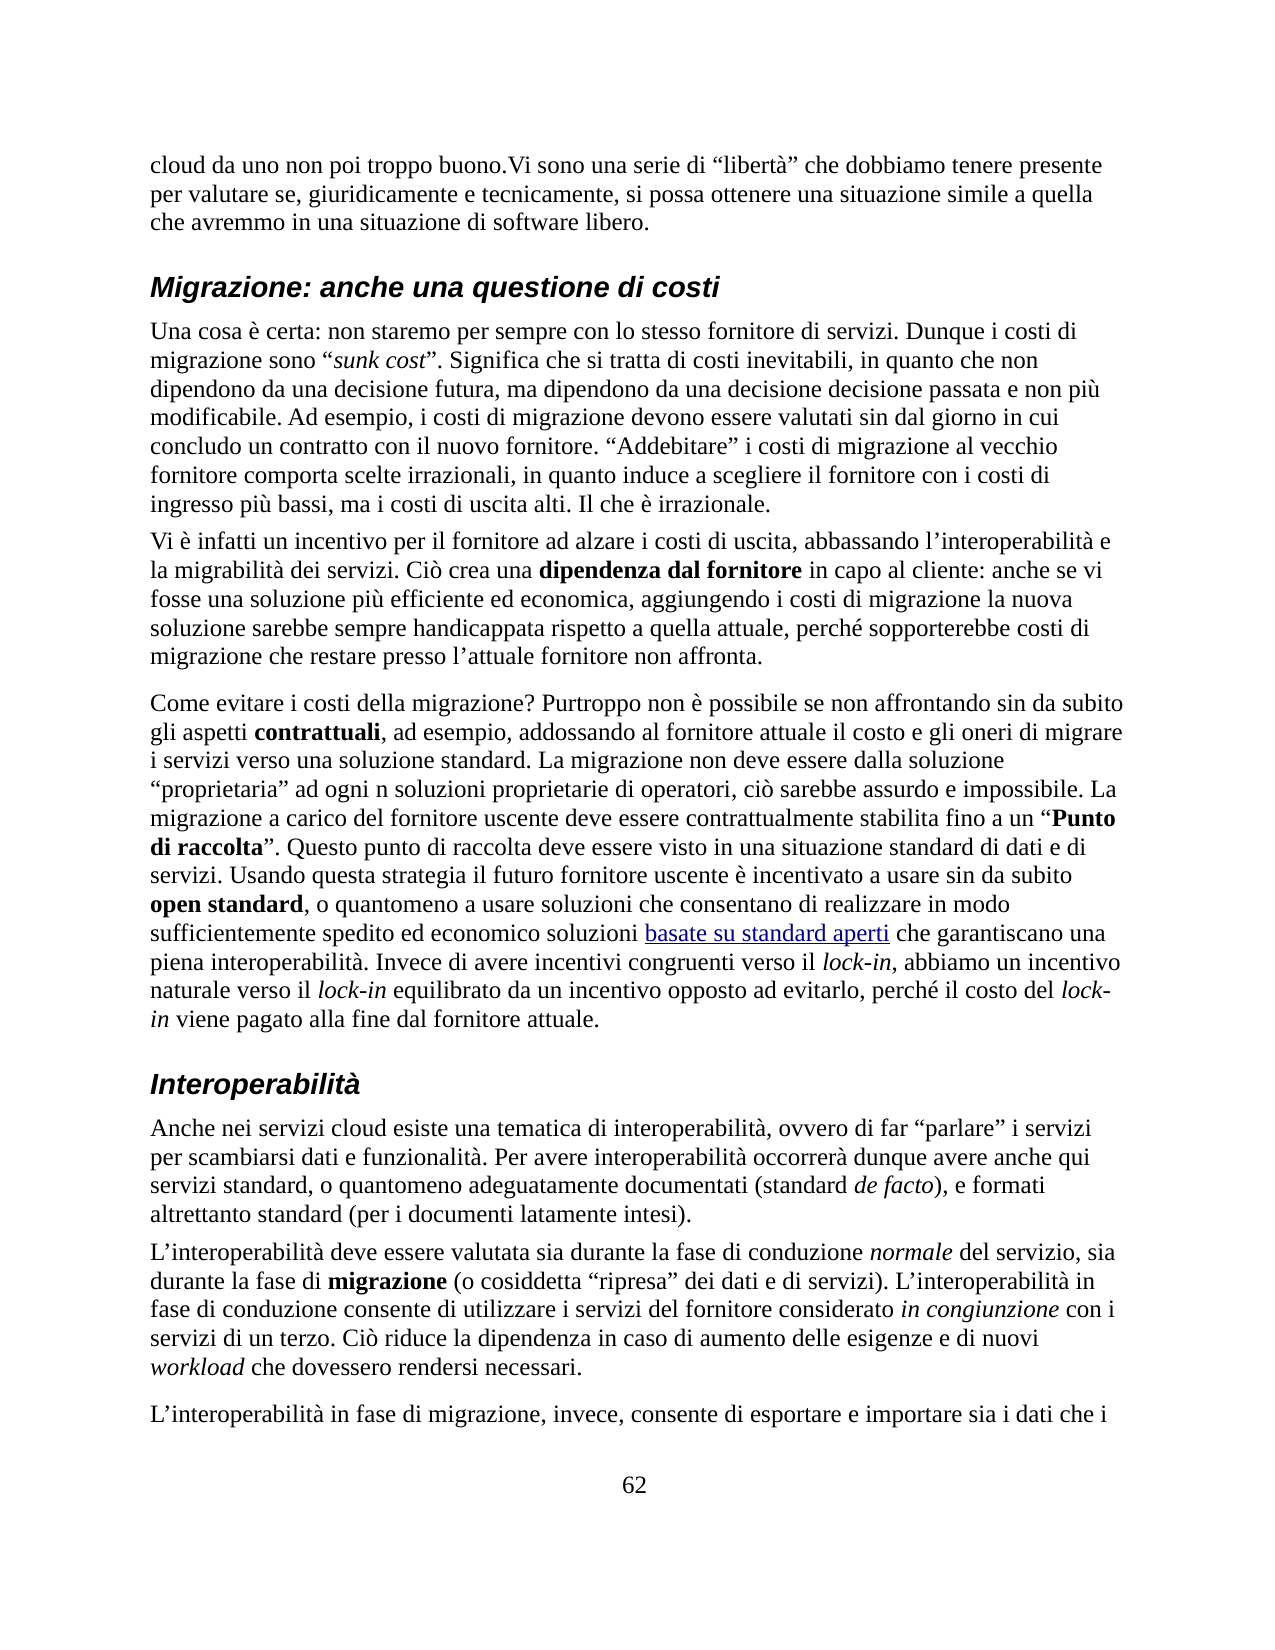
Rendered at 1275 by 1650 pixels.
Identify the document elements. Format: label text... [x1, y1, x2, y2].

text cloud da uno non poi troppo buono.Vi sono una serie di “libertà” che dobbiamo tenere presente per valutare se, giuridicamente e tecnicamente, si possa ottenere una situazione simile a quella che avremmo in una situazione di software libero. [150, 150, 1125, 236]
text Vi è infatti un incentivo per il fornitore ad alzare i costi di uscita, abbassando l’interoperabilità e la migrabilità dei servizi. Ciò crea una dipendenza dal fornitore in capo al cliente: anche se vi fosse una soluzione più efficiente ed economica, aggiungendo i costi di migrazione la nuova soluzione sarebbe sempre handicappata rispetto a quella attuale, perché sopporterebbe costi di migrazione che restare presso l’attuale fornitore non affronta. [150, 526, 1125, 670]
subtitle Migrazione: anche una questione di costi [150, 270, 1125, 304]
text L’interoperabilità deve essere valutata sia durante la fase di conduzione normale del servizio, sia durante la fase di migrazione (o cosiddetta “ripresa” dei dati e di servizi). L’interoperabilità in fase di conduzione consente di utilizzare i servizi del fornitore considerato in congiunzione con i servizi di un terzo. Ciò riduce la dipendenza in caso di aumento delle esigenze e di nuovi workload che dovessero rendersi necessari. [150, 1237, 1125, 1381]
text L’interoperabilità in fase di migrazione, invece, consente di esportare e importare sia i dati che i [150, 1399, 1125, 1427]
text Come evitare i costi della migrazione? Purtroppo non è possibile se non affrontando sin da subito gli aspetti contrattuali, ad esempio, addossando al fornitore attuale il costo e gli oneri di migrare i servizi verso una soluzione standard. La migrazione non deve essere dalla soluzione “proprietaria” ad ogni n soluzioni proprietarie di operatori, ciò sarebbe assurdo e impossibile. La migrazione a carico del fornitore uscente deve essere contrattualmente stabilita fino a un “Punto di raccolta”. Questo punto di raccolta deve essere visto in una situazione standard di dati e di servizi. Usando questa strategia il futuro fornitore uscente è incentivato a usare sin da subito open standard, o quantomeno a usare soluzioni che consentano di realizzare in modo sufficientemente spedito ed economico soluzioni basate su standard aperti che garantiscano una piena interoperabilità. Invece di avere incentivi congruenti verso il lock-in, abbiamo un incentivo naturale verso il lock-in equilibrato da un incentivo opposto ad evitarlo, perché il costo del lock-in viene pagato alla fine dal fornitore attuale. [150, 688, 1125, 1033]
text Una cosa è certa: non staremo per sempre con lo stesso fornitore di servizi. Dunque i costi di migrazione sono “sunk cost”. Significa che si tratta di costi inevitabili, in quanto che non dipendono da una decisione futura, ma dipendono da una decisione decisione passata e non più modificabile. Ad esempio, i costi di migrazione devono essere valutati sin dal giorno in cui concludo un contratto con il nuovo fornitore. “Addebitare” i costi di migrazione al vecchio fornitore comporta scelte irrazionali, in quanto induce a scegliere il fornitore con i costi di ingresso più bassi, ma i costi di uscita alti. Il che è irrazionale. [150, 316, 1125, 517]
subtitle Interoperabilità [150, 1067, 1125, 1101]
text Anche nei servizi cloud esiste una tematica di interoperabilità, ovvero di far “parlare” i servizi per scambiarsi dati e funzionalità. Per avere interoperabilità occorrerà dunque avere anche qui servizi standard, o quantomeno adeguatamente documentati (standard de facto), e formati altrettanto standard (per i documenti latamente intesi). [150, 1113, 1125, 1228]
